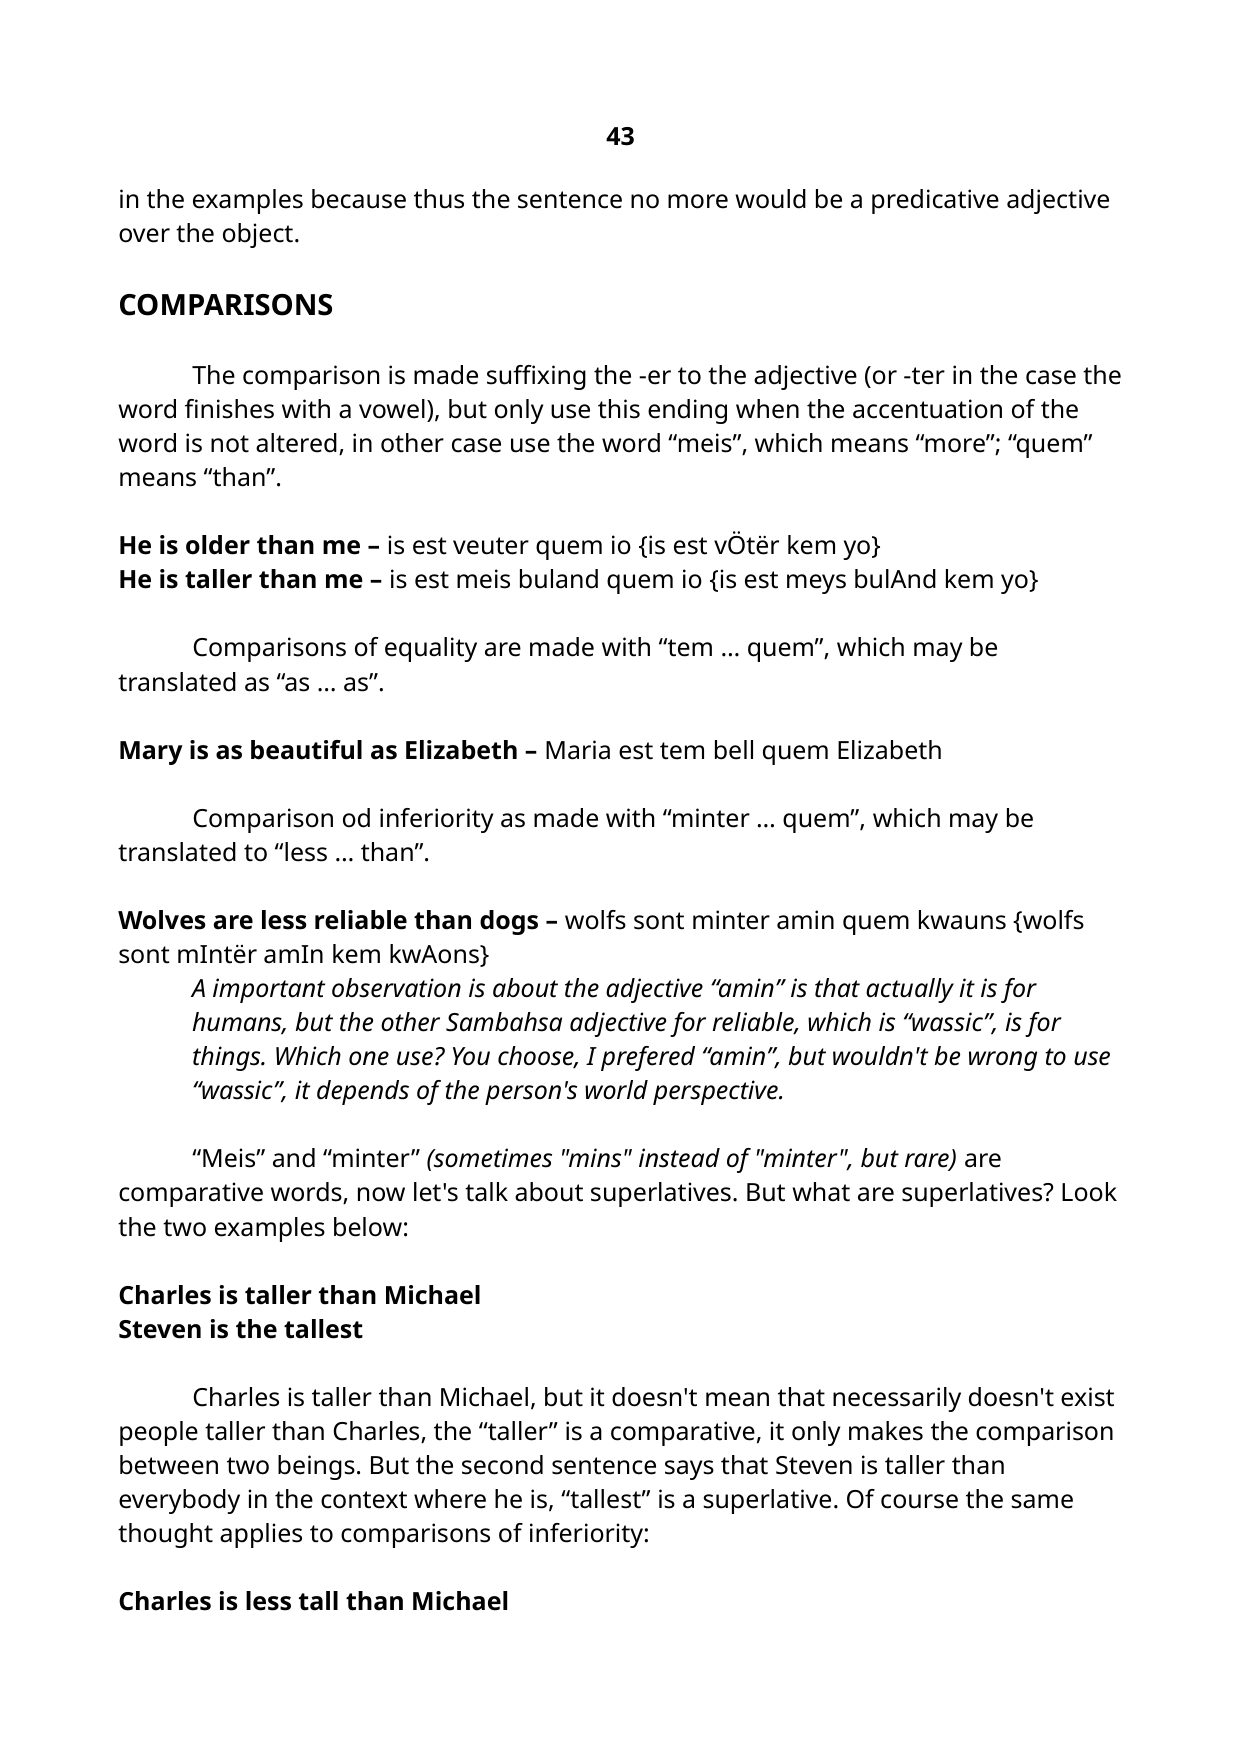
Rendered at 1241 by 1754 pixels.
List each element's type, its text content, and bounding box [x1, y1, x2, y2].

text He is taller than me – is est meis buland quem io {is est meys bulAnd kem yo} [118, 562, 1123, 596]
text Comparison od inferiority as made with “minter … quem”, which may be translated to “less … than”. [118, 800, 1123, 868]
text Comparisons of equality are made with “tem … quem”, which may be translated as “as … as”. [118, 630, 1123, 698]
text “Meis” and “minter” (sometimes "mins" instead of "minter", but rare) are comparative words, now let's talk about superlatives. But what are superlatives? Look the two examples below: [118, 1141, 1123, 1243]
text Steven is the tallest [118, 1311, 1123, 1345]
text He is older than me – is est veuter quem io {is est vÖtër kem yo} [118, 528, 1123, 562]
text Charles is taller than Michael [118, 1277, 1123, 1311]
text Charles is less tall than Michael [118, 1584, 1123, 1618]
subtitle COMPARISONS [118, 284, 1123, 323]
text Wolves are less reliable than dogs – wolfs sont minter amin quem kwauns {wolfs sont mIntër amIn kem kwAons} [118, 903, 1123, 971]
text A important observation is about the adjective “amin” is that actually it is for humans, but the other Sambahsa adjective for reliable, which is “wassic”, is for things. Which one use? You choose, I prefered “amin”, but wouldn't be wrong to use “wassic”, it depends of the person's world perspective. [192, 971, 1123, 1107]
text in the examples because thus the sentence no more would be a predicative adjective over the object. [118, 182, 1123, 250]
text The comparison is made suffixing the -er to the adjective (or -ter in the case the word finishes with a vowel), but only use this ending when the accentuation of the word is not altered, in other case use the word “meis”, which means “more”; “quem” means “than”. [118, 358, 1123, 494]
text Mary is as beautiful as Elizabeth – Maria est tem bell quem Elizabeth [118, 732, 1123, 766]
text Charles is taller than Michael, but it doesn't mean that necessarily doesn't exist people taller than Charles, the “taller” is a comparative, it only makes the comparison between two beings. But the second sentence says that Steven is taller than everybody in the context where he is, “tallest” is a superlative. Of course the same thought applies to comparisons of inferiority: [118, 1379, 1123, 1550]
